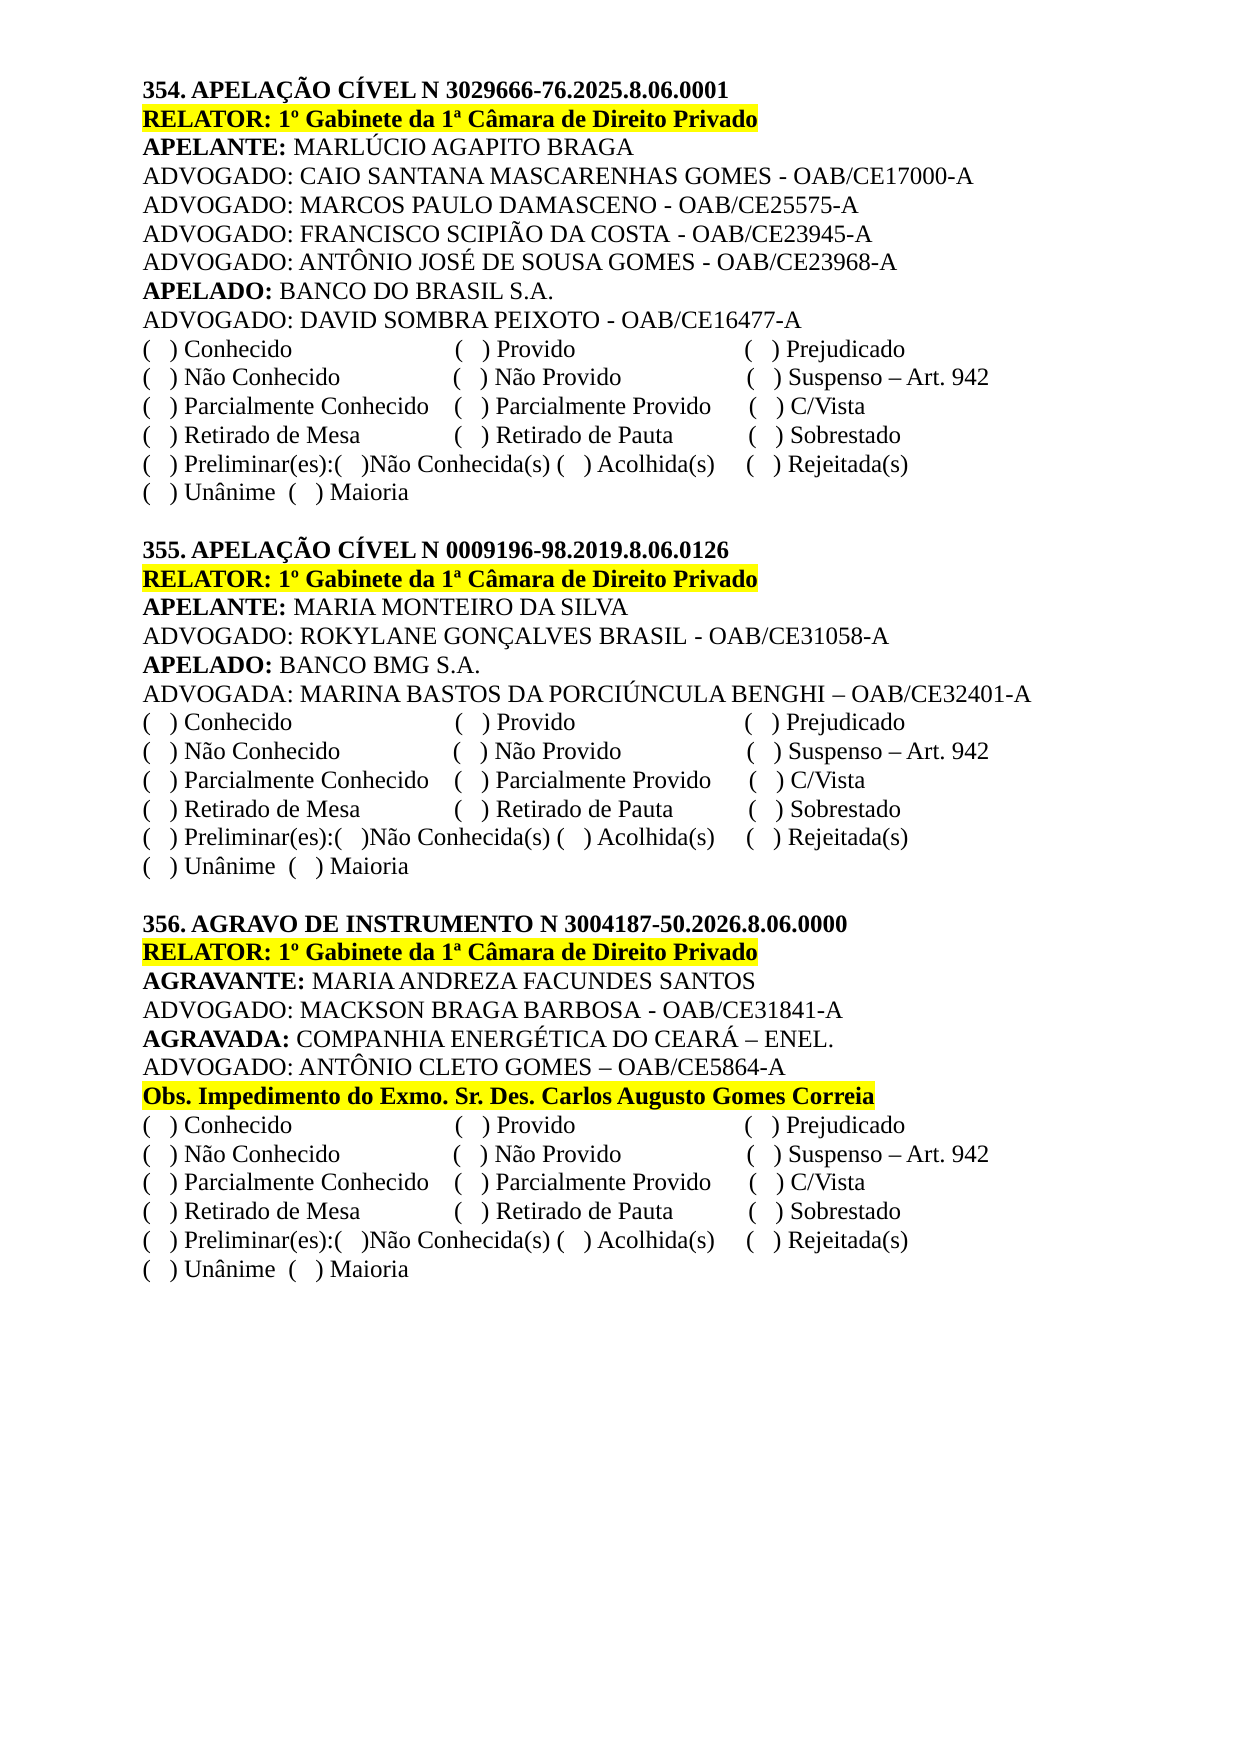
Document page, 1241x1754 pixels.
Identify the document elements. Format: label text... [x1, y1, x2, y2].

text ( ) Conhecido ( ) Provido ( ) Prejudicado [142, 707, 1141, 736]
text ( ) Unânime ( ) Maioria [142, 477, 1141, 506]
text ( ) Parcialmente Conhecido ( ) Parcialmente Provido ( ) C/Vista [142, 765, 1158, 794]
text ( ) Conhecido ( ) Provido ( ) Prejudicado [142, 1110, 1141, 1139]
text ( ) Retirado de Mesa ( ) Retirado de Pauta ( ) Sobrestado [142, 420, 1158, 449]
text Obs. Impedimento do Exmo. Sr. Des. Carlos Augusto Gomes Correia [142, 1081, 1141, 1110]
text 354. APELAÇÃO CÍVEL N 3029666-76.2025.8.06.0001 RELATOR: 1º Gabinete da 1ª Câmara de Direito Privado APELANTE: MARLÚCIO AGAPITO BRAGA ADVOGADO: CAIO SANTANA MASCARENHAS GOMES - OAB/CE17000-A ADVOGADO: MARCOS PAULO DAMASCENO - OAB/CE25575-A ADVOGADO: FRANCISCO SCIPIÃO DA COSTA - OAB/CE23945-A ADVOGADO: ANTÔNIO JOSÉ DE SOUSA GOMES - OAB/CE23968-A APELADO: BANCO DO BRASIL S.A. ADVOGADO: DAVID SOMBRA PEIXOTO - OAB/CE16477-A ( ) Conhecido ( ) Provido ( ) Prejudicado [142, 75, 1141, 362]
text ( ) Retirado de Mesa ( ) Retirado de Pauta ( ) Sobrestado [142, 794, 1158, 822]
text ( ) Retirado de Mesa ( ) Retirado de Pauta ( ) Sobrestado [142, 1196, 1158, 1225]
text 356. AGRAVO DE INSTRUMENTO N 3004187-50.2026.8.06.0000 RELATOR: 1º Gabinete da 1ª Câmara de Direito Privado AGRAVANTE: MARIA ANDREZA FACUNDES SANTOS ADVOGADO: MACKSON BRAGA BARBOSA - OAB/CE31841-A AGRAVADA: COMPANHIA ENERGÉTICA DO CEARÁ – ENEL. ADVOGADO: ANTÔNIO CLETO GOMES – OAB/CE5864-A [142, 909, 1141, 1081]
text ( ) Parcialmente Conhecido ( ) Parcialmente Provido ( ) C/Vista [142, 1167, 1158, 1196]
text ( ) Preliminar(es):( )Não Conhecida(s) ( ) Acolhida(s) ( ) Rejeitada(s) [142, 449, 1158, 477]
text ( ) Preliminar(es):( )Não Conhecida(s) ( ) Acolhida(s) ( ) Rejeitada(s) [142, 1225, 1158, 1254]
text ( ) Não Conhecido ( ) Não Provido ( ) Suspenso – Art. 942 [142, 1139, 1158, 1167]
text 355. APELAÇÃO CÍVEL N 0009196-98.2019.8.06.0126 RELATOR: 1º Gabinete da 1ª Câmara de Direito Privado APELANTE: MARIA MONTEIRO DA SILVA ADVOGADO: ROKYLANE GONÇALVES BRASIL - OAB/CE31058-A APELADO: BANCO BMG S.A. ADVOGADA: MARINA BASTOS DA PORCIÚNCULA BENGHI – OAB/CE32401-A [142, 535, 1141, 707]
text ( ) Não Conhecido ( ) Não Provido ( ) Suspenso – Art. 942 [142, 362, 1158, 391]
text ( ) Não Conhecido ( ) Não Provido ( ) Suspenso – Art. 942 [142, 736, 1158, 765]
text ( ) Unânime ( ) Maioria [142, 1254, 1141, 1282]
text ( ) Unânime ( ) Maioria [142, 851, 1141, 880]
text ( ) Parcialmente Conhecido ( ) Parcialmente Provido ( ) C/Vista [142, 391, 1158, 420]
text ( ) Preliminar(es):( )Não Conhecida(s) ( ) Acolhida(s) ( ) Rejeitada(s) [142, 822, 1158, 851]
